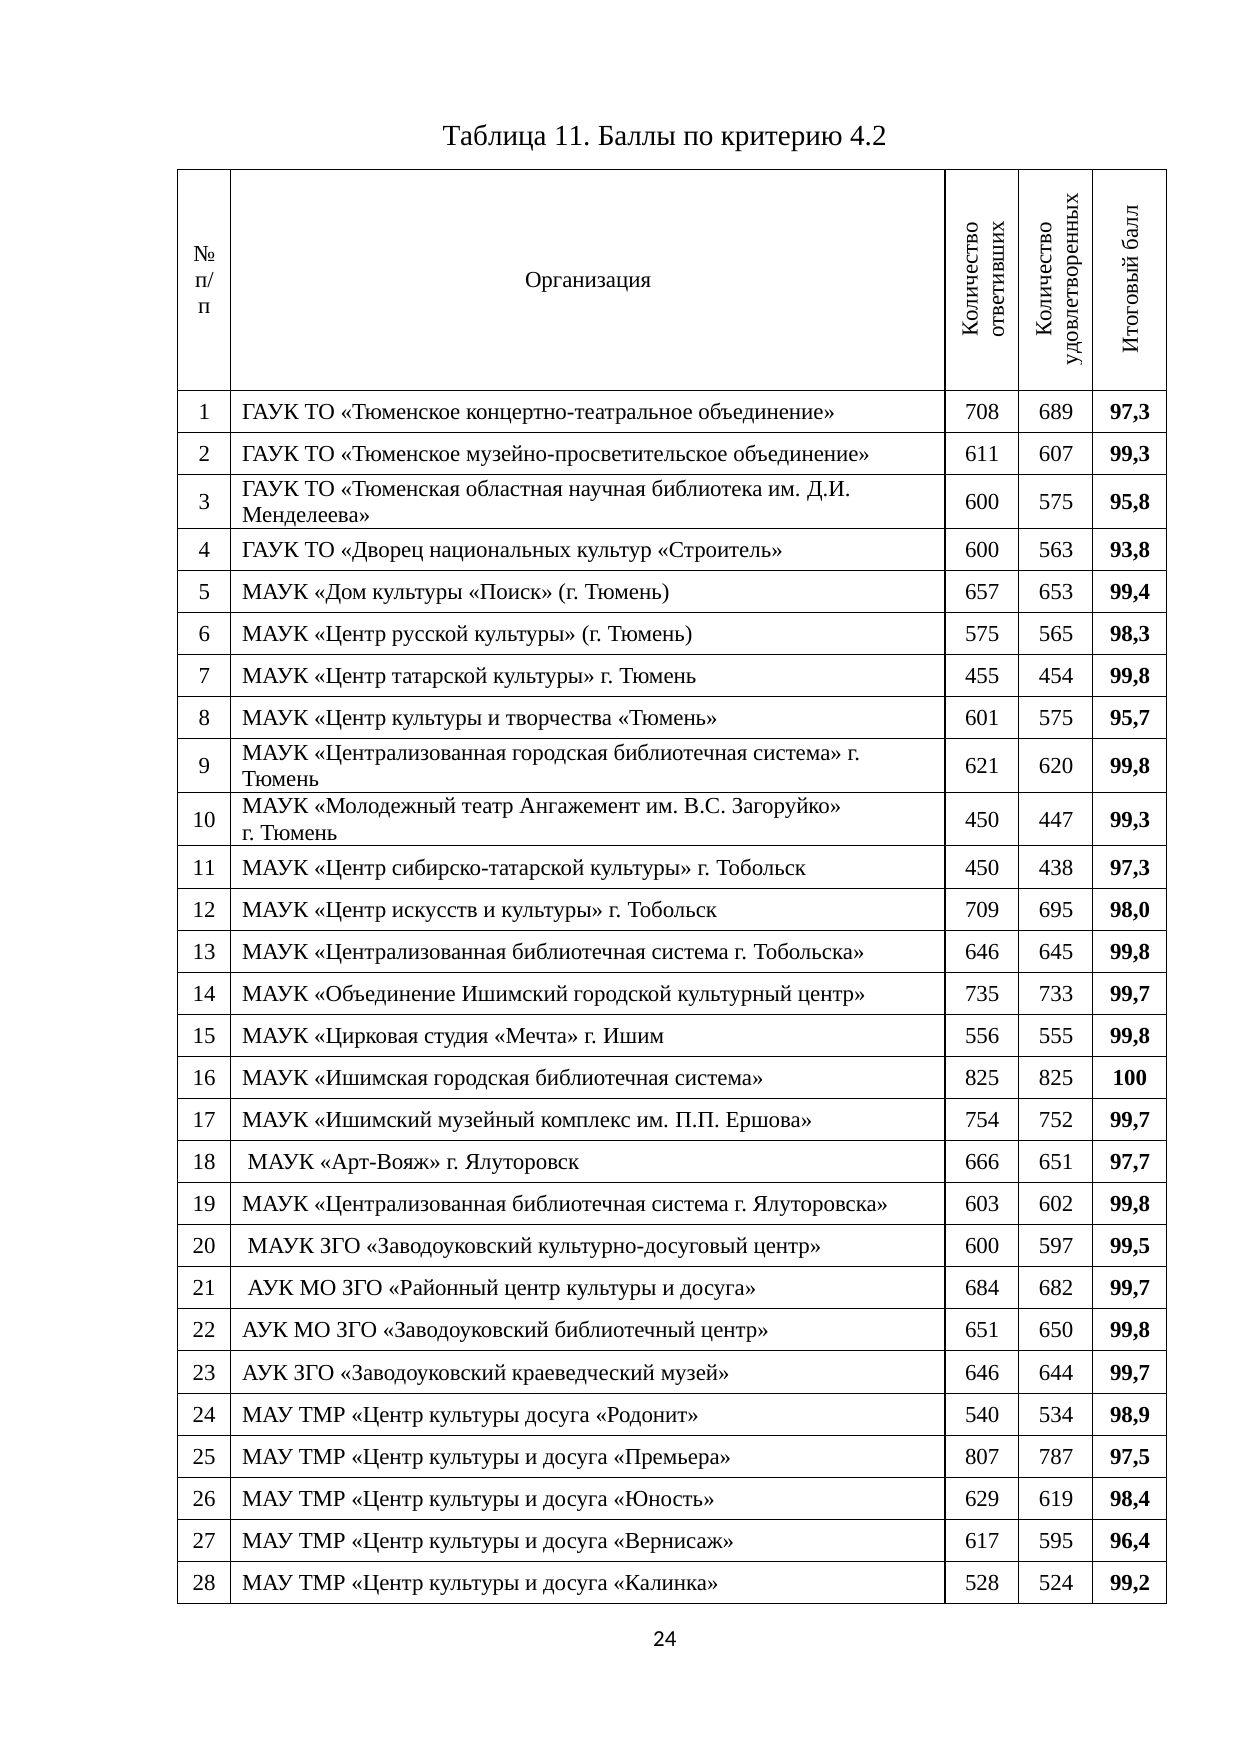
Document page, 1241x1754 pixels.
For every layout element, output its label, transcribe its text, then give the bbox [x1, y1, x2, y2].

table_cell 20 [178, 1225, 230, 1266]
table_cell 601 [946, 697, 1018, 738]
table_cell 825 [946, 1057, 1018, 1098]
table_cell МАУК «Ишимская городская библиотечная система» [231, 1057, 944, 1098]
table_cell 528 [946, 1562, 1018, 1603]
table_cell 644 [1019, 1351, 1092, 1392]
table_cell 10 [178, 793, 230, 845]
table_cell 5 [178, 571, 230, 612]
table_cell 97,3 [1093, 846, 1166, 887]
table_cell 807 [946, 1436, 1018, 1477]
table_cell 98,3 [1093, 613, 1166, 654]
table_cell 565 [1019, 613, 1092, 654]
table_cell 95,8 [1093, 475, 1166, 527]
table_cell 99,8 [1093, 1183, 1166, 1224]
table_cell 99,3 [1093, 793, 1166, 845]
table_cell 709 [946, 889, 1018, 929]
table_cell 98,9 [1093, 1394, 1166, 1434]
table_cell 575 [1019, 697, 1092, 738]
table_cell 99,8 [1093, 1015, 1166, 1056]
table_cell 651 [1019, 1141, 1092, 1182]
table_cell 100 [1093, 1057, 1166, 1098]
table_cell 99,7 [1093, 1099, 1166, 1140]
table_cell 93,8 [1093, 529, 1166, 569]
table_cell 6 [178, 613, 230, 654]
table_cell МАУК «Молодежный театр Ангажемент им. В.С. Загоруйко» г. Тюмень [231, 793, 944, 845]
table_cell 95,7 [1093, 697, 1166, 738]
table_cell 600 [946, 1225, 1018, 1266]
table_cell АУК ЗГО «Заводоуковский краеведческий музей» [231, 1351, 944, 1392]
table_cell МАУК ЗГО «Заводоуковский культурно-досуговый центр» [231, 1225, 944, 1266]
table_cell 689 [1019, 391, 1092, 432]
table_cell 8 [178, 697, 230, 738]
table_cell 98,0 [1093, 889, 1166, 929]
table_cell МАУК «Централизованная библиотечная система г. Ялуторовска» [231, 1183, 944, 1224]
table_cell 25 [178, 1436, 230, 1477]
table_cell 18 [178, 1141, 230, 1182]
table_cell 754 [946, 1099, 1018, 1140]
table_cell 825 [1019, 1057, 1092, 1098]
table_cell 575 [1019, 475, 1092, 527]
table_cell 99,4 [1093, 571, 1166, 612]
table_cell 99,2 [1093, 1562, 1166, 1603]
table_cell 99,7 [1093, 1351, 1166, 1392]
table_cell 555 [1019, 1015, 1092, 1056]
table_cell МАУК «Центр татарской культуры» г. Тюмень [231, 655, 944, 696]
table_cell 99,7 [1093, 1267, 1166, 1308]
table_cell 22 [178, 1309, 230, 1350]
table_cell АУК МО ЗГО «Районный центр культуры и досуга» [231, 1267, 944, 1308]
table_cell 556 [946, 1015, 1018, 1056]
table_cell 23 [178, 1351, 230, 1392]
table_cell АУК МО ЗГО «Заводоуковский библиотечный центр» [231, 1309, 944, 1350]
table_cell 645 [1019, 931, 1092, 972]
table_cell 3 [178, 475, 230, 527]
table_cell 454 [1019, 655, 1092, 696]
table_cell 646 [946, 931, 1018, 972]
table_cell 21 [178, 1267, 230, 1308]
table_cell 9 [178, 739, 230, 792]
table_cell 99,7 [1093, 973, 1166, 1014]
table_cell 708 [946, 391, 1018, 432]
table_cell МАУК «Арт-Вояж» г. Ялуторовск [231, 1141, 944, 1182]
table_cell МАУ ТМР «Центр культуры и досуга «Премьера» [231, 1436, 944, 1477]
table_cell МАУ ТМР «Центр культуры и досуга «Калинка» [231, 1562, 944, 1603]
table_cell 611 [946, 433, 1018, 474]
table_cell 646 [946, 1351, 1018, 1392]
table_cell 603 [946, 1183, 1018, 1224]
table_cell 787 [1019, 1436, 1092, 1477]
table_cell 682 [1019, 1267, 1092, 1308]
table_cell 455 [946, 655, 1018, 696]
table_cell 97,5 [1093, 1436, 1166, 1477]
table_cell 99,8 [1093, 655, 1166, 696]
table_cell 735 [946, 973, 1018, 1014]
table_cell МАУК «Централизованная городская библиотечная система» г. Тюмень [231, 739, 944, 792]
table_cell 12 [178, 889, 230, 929]
text Таблица 11. Баллы по критерию 4.2 [177, 118, 1152, 152]
table_cell 99,8 [1093, 739, 1166, 792]
table_cell 621 [946, 739, 1018, 792]
table_cell МАУК «Центр искусств и культуры» г. Тобольск [231, 889, 944, 929]
table_cell 684 [946, 1267, 1018, 1308]
table_cell 4 [178, 529, 230, 569]
table_cell 619 [1019, 1478, 1092, 1519]
table_cell 450 [946, 793, 1018, 845]
table_cell 524 [1019, 1562, 1092, 1603]
table_cell 99,8 [1093, 931, 1166, 972]
table_cell 99,3 [1093, 433, 1166, 474]
table_cell 7 [178, 655, 230, 696]
table_cell МАУ ТМР «Центр культуры и досуга «Юность» [231, 1478, 944, 1519]
table_cell МАУ ТМР «Центр культуры досуга «Родонит» [231, 1394, 944, 1434]
table_cell ГАУК ТО «Дворец национальных культур «Строитель» [231, 529, 944, 569]
table_cell 16 [178, 1057, 230, 1098]
table_cell 27 [178, 1520, 230, 1561]
table_cell 438 [1019, 846, 1092, 887]
table_cell 13 [178, 931, 230, 972]
table_header Количество удовлетворенных [1019, 170, 1092, 389]
table_cell 26 [178, 1478, 230, 1519]
table_header № п/п [178, 170, 230, 389]
table_cell 540 [946, 1394, 1018, 1434]
table_cell МАУК «Цирковая студия «Мечта» г. Ишим [231, 1015, 944, 1056]
table_cell 99,8 [1093, 1309, 1166, 1350]
table_cell 96,4 [1093, 1520, 1166, 1561]
table_cell 99,5 [1093, 1225, 1166, 1266]
table_cell 629 [946, 1478, 1018, 1519]
table_cell 14 [178, 973, 230, 1014]
table_cell 19 [178, 1183, 230, 1224]
table_cell МАУК «Ишимский музейный комплекс им. П.П. Ершова» [231, 1099, 944, 1140]
table_cell 651 [946, 1309, 1018, 1350]
table_cell 607 [1019, 433, 1092, 474]
table_cell 11 [178, 846, 230, 887]
table_cell 620 [1019, 739, 1092, 792]
table_cell ГАУК ТО «Тюменское концертно-театральное объединение» [231, 391, 944, 432]
table_cell МАУК «Центр русской культуры» (г. Тюмень) [231, 613, 944, 654]
table_cell 752 [1019, 1099, 1092, 1140]
table_cell 600 [946, 475, 1018, 527]
table_cell ГАУК ТО «Тюменское музейно-просветительское объединение» [231, 433, 944, 474]
table_header Итоговый балл [1093, 170, 1166, 389]
table_cell МАУК «Центр сибирско-татарской культуры» г. Тобольск [231, 846, 944, 887]
table_cell 600 [946, 529, 1018, 569]
table_cell ГАУК ТО «Тюменская областная научная библиотека им. Д.И. Менделеева» [231, 475, 944, 527]
table_cell 24 [178, 1394, 230, 1434]
table_cell МАУ ТМР «Центр культуры и досуга «Вернисаж» [231, 1520, 944, 1561]
table_cell 595 [1019, 1520, 1092, 1561]
table_cell 98,4 [1093, 1478, 1166, 1519]
table_cell 617 [946, 1520, 1018, 1561]
table_cell 733 [1019, 973, 1092, 1014]
table_cell 666 [946, 1141, 1018, 1182]
table_cell 597 [1019, 1225, 1092, 1266]
table_cell 657 [946, 571, 1018, 612]
table_cell 650 [1019, 1309, 1092, 1350]
table_cell 563 [1019, 529, 1092, 569]
table_cell МАУК «Дом культуры «Поиск» (г. Тюмень) [231, 571, 944, 612]
table_cell МАУК «Объединение Ишимский городской культурный центр» [231, 973, 944, 1014]
table_cell МАУК «Центр культуры и творчества «Тюмень» [231, 697, 944, 738]
table_cell 28 [178, 1562, 230, 1603]
table_cell 695 [1019, 889, 1092, 929]
table_cell 602 [1019, 1183, 1092, 1224]
table_cell 450 [946, 846, 1018, 887]
table_cell 15 [178, 1015, 230, 1056]
table_cell 97,3 [1093, 391, 1166, 432]
table_header Количество ответивших [946, 170, 1018, 389]
table_cell 447 [1019, 793, 1092, 845]
table_cell 97,7 [1093, 1141, 1166, 1182]
table_cell 653 [1019, 571, 1092, 612]
table_cell 2 [178, 433, 230, 474]
table_header Организация [231, 170, 944, 389]
table_cell 1 [178, 391, 230, 432]
table_cell 575 [946, 613, 1018, 654]
table_cell 534 [1019, 1394, 1092, 1434]
table_cell МАУК «Централизованная библиотечная система г. Тобольска» [231, 931, 944, 972]
table_cell 17 [178, 1099, 230, 1140]
